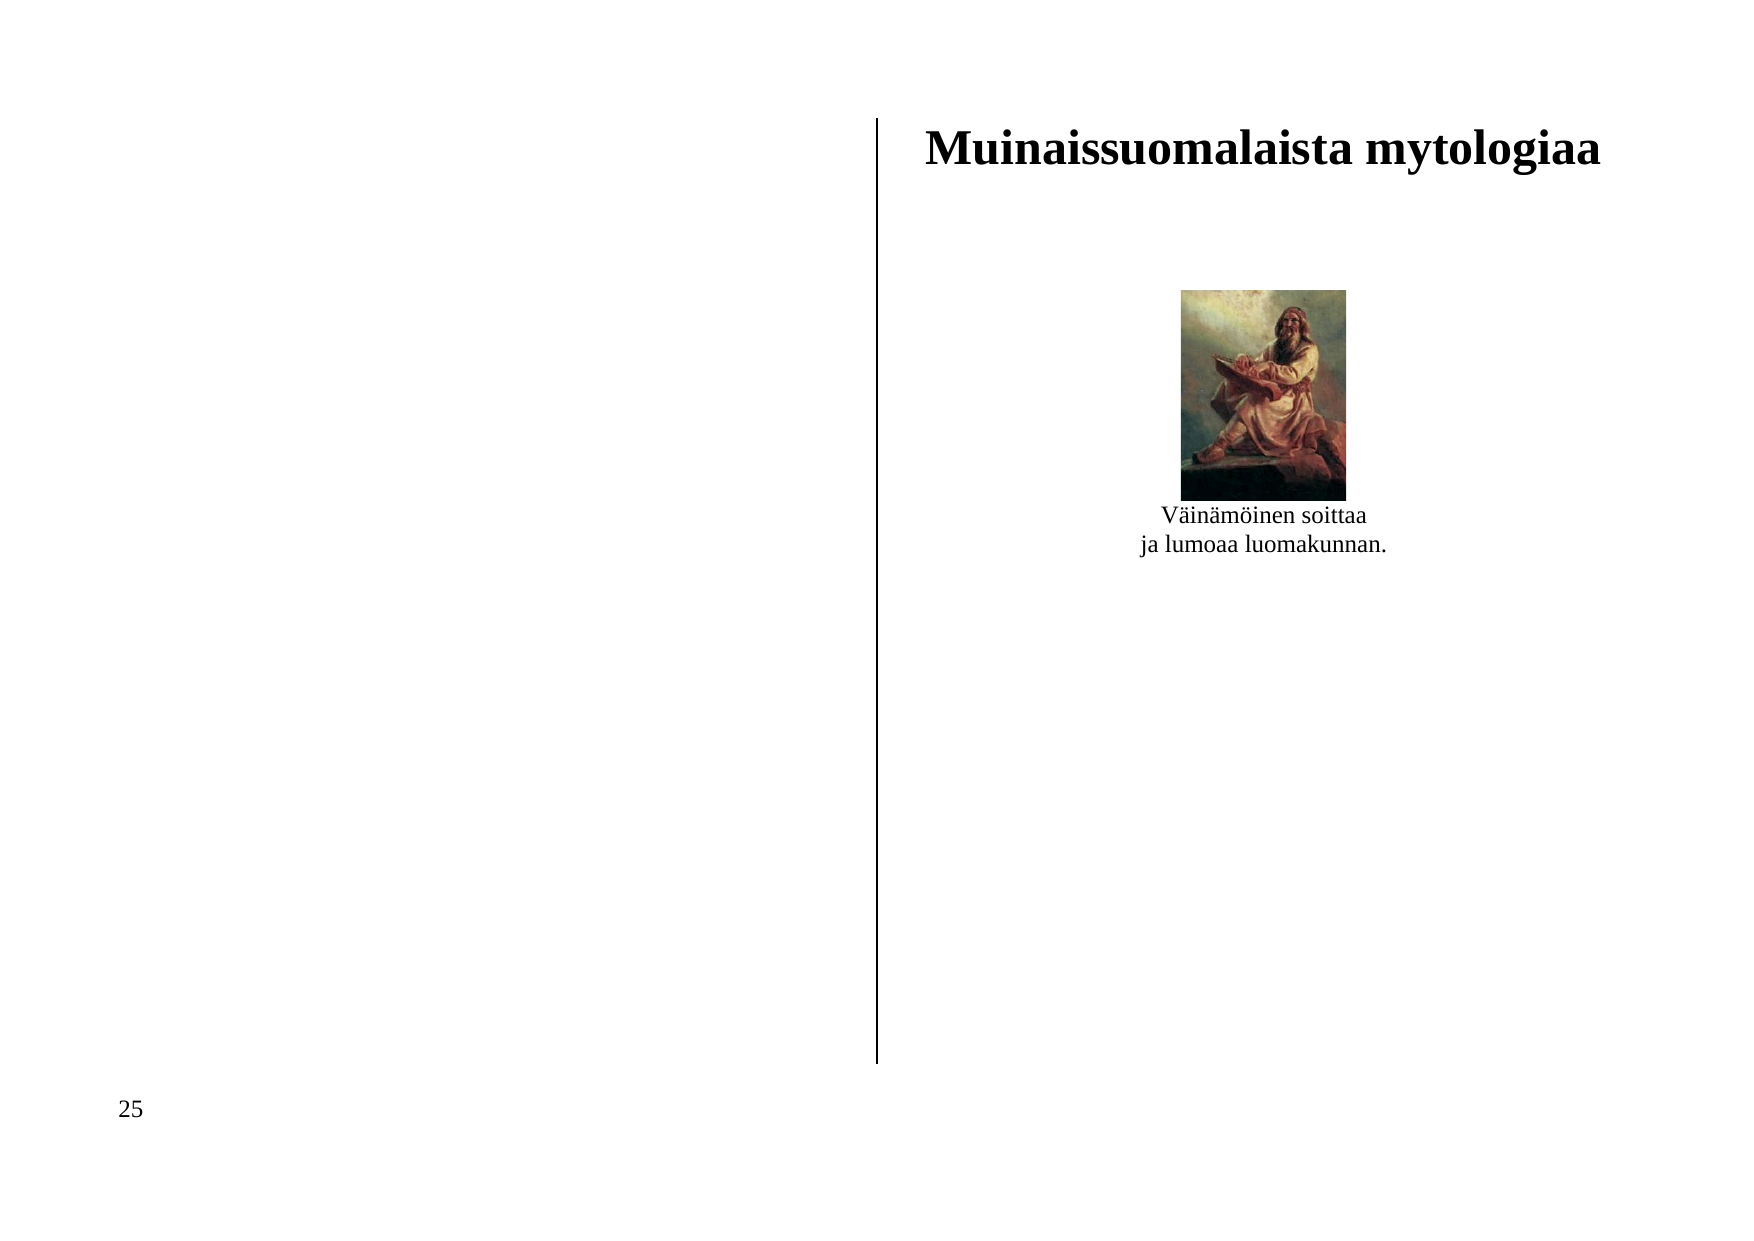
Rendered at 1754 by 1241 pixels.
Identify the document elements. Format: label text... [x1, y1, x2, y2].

picture [1180, 290, 1347, 501]
text Muinaissuomalaista mytologiaa [892, 118, 1635, 176]
table_header [892, 291, 1180, 500]
table_cell Väinämöinen soittaa ja lumoaa luomakunnan. [892, 500, 1635, 558]
table_header [1347, 291, 1635, 500]
